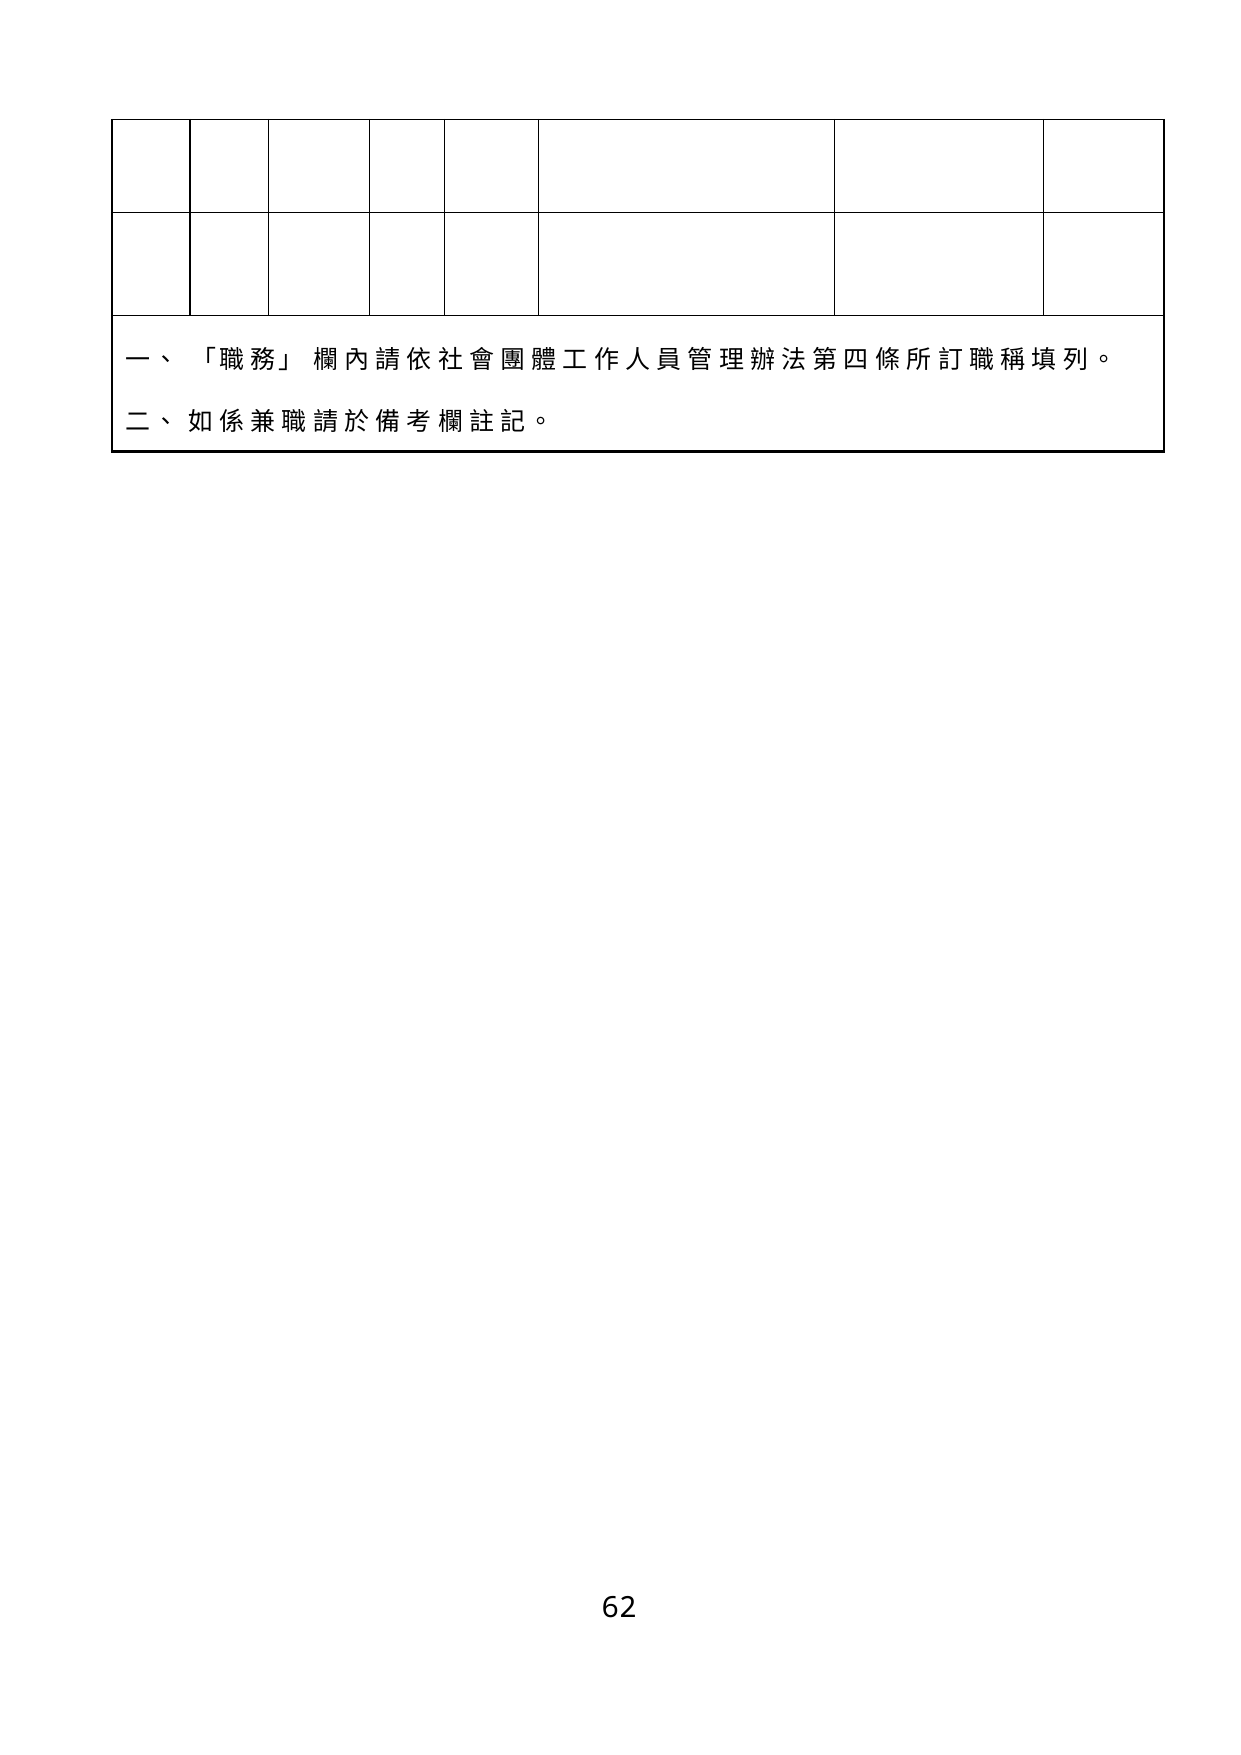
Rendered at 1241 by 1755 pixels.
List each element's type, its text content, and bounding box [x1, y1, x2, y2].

table_cell [113, 120, 189, 212]
table_cell [269, 120, 369, 212]
table_cell [445, 213, 538, 314]
table_cell [191, 120, 268, 212]
table_cell [1044, 213, 1163, 314]
table_cell [539, 120, 834, 212]
table_cell [370, 120, 444, 212]
table_cell [835, 213, 1043, 314]
table_cell [269, 213, 369, 314]
table_cell 一、「職務」欄內請依社會團體工作人員管理辦法第四條所訂職稱填列。 二、如係兼職請於備考欄註記。 [113, 316, 1163, 450]
table_cell [539, 213, 834, 314]
table_cell [191, 213, 268, 314]
table_cell [113, 213, 189, 314]
table_cell [445, 120, 538, 212]
table_cell [1044, 120, 1163, 212]
table_cell [835, 120, 1043, 212]
table_cell [370, 213, 444, 314]
